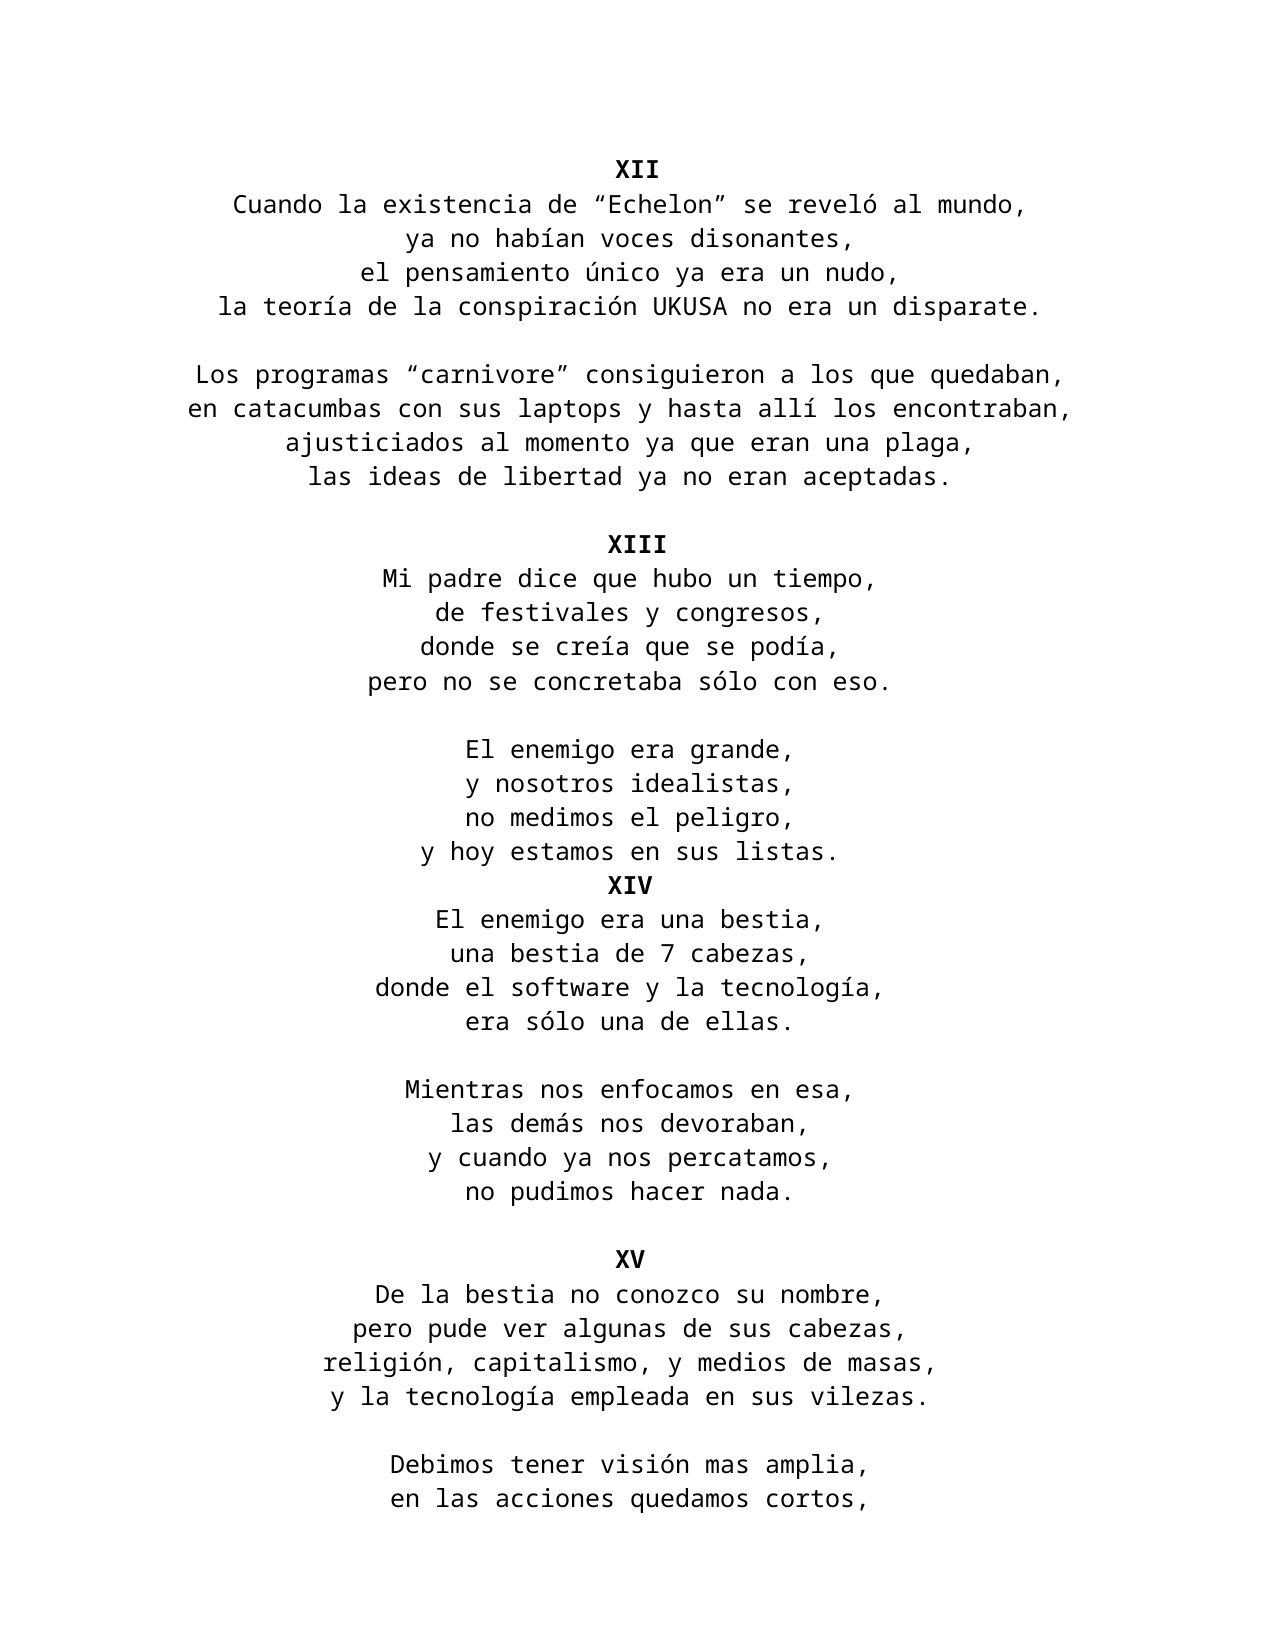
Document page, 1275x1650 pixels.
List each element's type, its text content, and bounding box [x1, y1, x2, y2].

text ajusticiados al momento ya que eran una plaga, [118, 425, 1157, 459]
text no pudimos hacer nada. [118, 1174, 1157, 1208]
text De la bestia no conozco su nombre, [118, 1276, 1157, 1310]
text Debimos tener visión mas amplia, [118, 1447, 1157, 1481]
text El enemigo era grande, [118, 731, 1157, 765]
text XV [118, 1242, 1157, 1276]
text donde se creía que se podía, [118, 629, 1157, 663]
text la teoría de la conspiración UKUSA no era un disparate. [118, 288, 1157, 322]
text Los programas “carnivore” consiguieron a los que quedaban, [118, 357, 1157, 391]
text Cuando la existencia de “Echelon” se reveló al mundo, [118, 186, 1157, 220]
text pero no se concretaba sólo con eso. [118, 663, 1157, 697]
text pero pude ver algunas de sus cabezas, [118, 1310, 1157, 1344]
text XIII [118, 527, 1157, 561]
text Mi padre dice que hubo un tiempo, [118, 561, 1157, 595]
text una bestia de 7 cabezas, [118, 936, 1157, 970]
text ya no habían voces disonantes, [118, 220, 1157, 254]
text Mientras nos enfocamos en esa, [118, 1072, 1157, 1106]
text las ideas de libertad ya no eran aceptadas. [118, 459, 1157, 493]
text y hoy estamos en sus listas. [118, 833, 1157, 867]
text el pensamiento único ya era un nudo, [118, 254, 1157, 288]
text no medimos el peligro, [118, 799, 1157, 833]
text en catacumbas con sus laptops y hasta allí los encontraban, [118, 391, 1157, 425]
text y nosotros idealistas, [118, 765, 1157, 799]
text religión, capitalismo, y medios de masas, [118, 1344, 1157, 1378]
text XII [118, 152, 1157, 186]
text en las acciones quedamos cortos, [118, 1481, 1157, 1515]
text y la tecnología empleada en sus vilezas. [118, 1378, 1157, 1412]
text XIV [118, 867, 1157, 902]
text El enemigo era una bestia, [118, 902, 1157, 936]
text y cuando ya nos percatamos, [118, 1140, 1157, 1174]
text era sólo una de ellas. [118, 1004, 1157, 1038]
text de festivales y congresos, [118, 595, 1157, 629]
text las demás nos devoraban, [118, 1106, 1157, 1140]
text donde el software y la tecnología, [118, 970, 1157, 1004]
